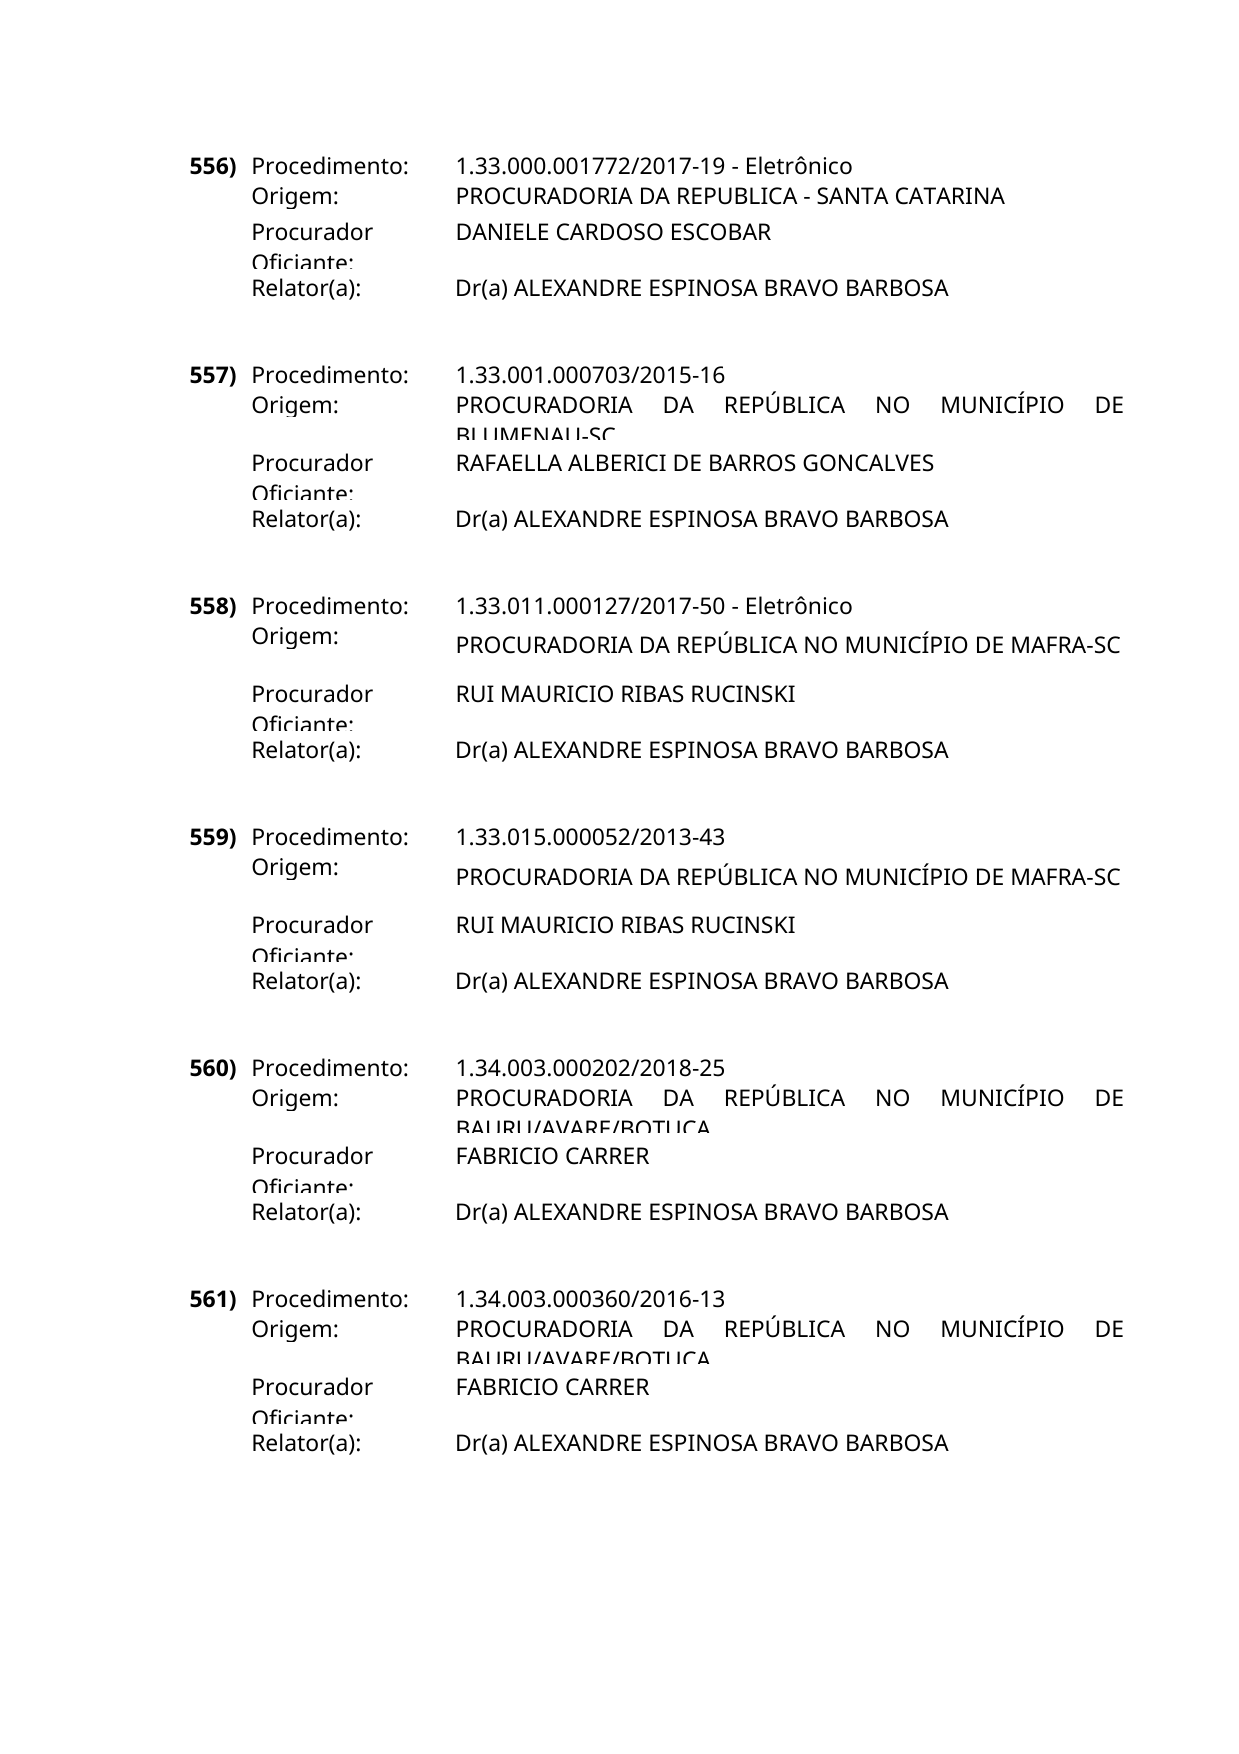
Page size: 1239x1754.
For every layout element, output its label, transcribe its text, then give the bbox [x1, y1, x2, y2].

table_header [1125, 0, 1239, 150]
table_cell 1.33.001.000703/2015-16 [455, 359, 1124, 387]
table_cell [0, 1226, 189, 1283]
table_cell Origem: [251, 1313, 455, 1341]
table_cell [1125, 209, 1239, 216]
table_cell 561) [189, 1283, 251, 1311]
table_cell [0, 1196, 189, 1226]
table_header Dr(a) ALEXANDRE ESPINOSA BRAVO BARBOSA [455, 272, 1122, 300]
table_cell 559) [189, 821, 251, 849]
table_cell Procedimento: [251, 821, 455, 849]
table_cell 1.34.003.000360/2016-13 [455, 1283, 1124, 1311]
table_cell Procedimento: [251, 359, 455, 387]
table_cell [189, 503, 251, 533]
table_cell [1125, 1196, 1239, 1226]
table_cell [1125, 1341, 1239, 1364]
table_cell [455, 1226, 1124, 1283]
table_cell [189, 447, 251, 498]
table_cell [251, 417, 455, 439]
table_cell [189, 209, 251, 216]
table_header [455, 0, 1124, 150]
table_cell [251, 764, 455, 821]
table_cell [1125, 851, 1239, 879]
table_cell [189, 1226, 251, 1283]
table_cell 1.34.003.000202/2018-25 [455, 1052, 1124, 1080]
table_cell [189, 902, 251, 909]
table_cell [1125, 389, 1239, 417]
table_cell [0, 1313, 189, 1341]
table_cell Procurador Oficiante: [251, 678, 455, 731]
table_cell [1125, 503, 1239, 533]
table_cell [189, 272, 251, 302]
table_cell [0, 1427, 189, 1457]
table_cell [189, 1196, 251, 1226]
table_cell Procurador Oficiante: [251, 1371, 455, 1424]
table_cell Origem: [251, 389, 455, 417]
table_cell [1125, 965, 1239, 995]
table_cell Origem: [251, 1082, 455, 1110]
table_cell [1125, 1226, 1239, 1283]
table_cell PROCURADORIA DA REPÚBLICA NO MUNICÍPIO DE MAFRA-SC [455, 851, 1124, 902]
table_cell Procurador Oficiante: [251, 216, 455, 268]
table_cell [0, 1133, 189, 1140]
table_cell [189, 879, 251, 902]
table_header Relator(a): [251, 272, 455, 300]
table_cell RUI MAURICIO RIBAS RUCINSKI [455, 678, 1124, 729]
table_cell [0, 1110, 189, 1133]
table_cell [189, 1110, 251, 1133]
table_cell [0, 1371, 189, 1422]
table_cell [1125, 590, 1239, 618]
table_cell [1125, 821, 1239, 849]
table_cell [0, 1364, 189, 1371]
table_cell [189, 216, 251, 267]
table_cell PROCURADORIA DA REPÚBLICA NO MUNICÍPIO DE MAFRA-SC [455, 620, 1124, 671]
table_cell [1125, 359, 1239, 387]
table_cell [189, 764, 251, 821]
table_cell 558) [189, 590, 251, 618]
table_cell [0, 150, 189, 178]
table_cell [189, 417, 251, 439]
table_cell [1125, 678, 1239, 729]
table_cell [189, 678, 251, 729]
table_cell 1.33.015.000052/2013-43 [455, 821, 1124, 849]
table_cell [189, 620, 251, 648]
table_cell [189, 648, 251, 671]
table_cell [1125, 1313, 1239, 1341]
table_cell [0, 272, 189, 302]
table_cell [189, 734, 251, 764]
table_cell [0, 671, 189, 678]
table_header [251, 0, 455, 150]
table_cell [0, 678, 189, 729]
table_cell [0, 734, 189, 764]
table_cell [251, 879, 455, 902]
table_cell FABRICIO CARRER [455, 1140, 1124, 1191]
table_cell [189, 1341, 251, 1364]
table_cell Origem: [251, 180, 455, 208]
table_cell [251, 1226, 455, 1283]
table_cell PROCURADORIA DA REPÚBLICA NO MUNICÍPIO DE BAURU/AVARE/BOTUCA [455, 1082, 1124, 1133]
table_cell [0, 909, 189, 960]
table_cell [455, 440, 1124, 447]
table_cell [455, 209, 1124, 216]
table_cell [251, 1110, 455, 1133]
table_cell [189, 1364, 251, 1371]
table_cell Procedimento: [251, 1052, 455, 1080]
table_cell [251, 671, 455, 678]
table_cell [1125, 447, 1239, 498]
table_cell [1125, 909, 1239, 960]
table_cell [0, 764, 189, 821]
table_cell [251, 440, 455, 447]
table_cell [1125, 180, 1239, 208]
table_cell [189, 1371, 251, 1422]
table_cell [1125, 620, 1239, 648]
table_cell RUI MAURICIO RIBAS RUCINSKI [455, 909, 1124, 960]
table_cell [0, 1140, 189, 1191]
table_cell [251, 902, 455, 909]
table_cell [455, 533, 1124, 589]
table_cell [0, 216, 189, 267]
table_cell [1125, 417, 1239, 439]
table_header Relator(a): [251, 1196, 455, 1224]
table_cell [251, 1364, 455, 1371]
table_cell [0, 447, 189, 498]
table_cell 1.33.011.000127/2017-50 - Eletrônico [455, 590, 1124, 618]
table_cell [251, 648, 455, 671]
table_cell [189, 1133, 251, 1140]
table_cell [1125, 272, 1239, 302]
table_cell 556) [189, 150, 251, 178]
table_cell Procedimento: [251, 1283, 455, 1311]
table_header Relator(a): [251, 965, 455, 993]
table_cell [455, 671, 1124, 678]
table_cell Procurador Oficiante: [251, 909, 455, 962]
table_cell PROCURADORIA DA REPÚBLICA NO MUNICÍPIO DE BLUMENAU-SC [455, 389, 1124, 439]
table_cell [1125, 1364, 1239, 1371]
table_cell [1125, 1133, 1239, 1140]
table_cell [1125, 1371, 1239, 1422]
table_cell [251, 995, 455, 1052]
table_cell [189, 1140, 251, 1191]
table_cell [1125, 902, 1239, 909]
table_cell [0, 902, 189, 909]
table_header Dr(a) ALEXANDRE ESPINOSA BRAVO BARBOSA [455, 965, 1122, 993]
table_cell [0, 417, 189, 439]
table_cell [0, 965, 189, 995]
table_cell [251, 1341, 455, 1364]
table_header Dr(a) ALEXANDRE ESPINOSA BRAVO BARBOSA [455, 734, 1122, 762]
table_cell [0, 359, 189, 387]
table_cell [0, 503, 189, 533]
table_cell [455, 302, 1124, 358]
table_cell [0, 209, 189, 216]
table_header Dr(a) ALEXANDRE ESPINOSA BRAVO BARBOSA [455, 503, 1122, 531]
table_cell FABRICIO CARRER [455, 1371, 1124, 1422]
table_cell [189, 440, 251, 447]
table_cell [0, 1283, 189, 1311]
table_cell [1125, 671, 1239, 678]
table_cell [1125, 764, 1239, 821]
table_header [189, 0, 251, 150]
table_cell [251, 1133, 455, 1140]
table_cell [189, 1313, 251, 1341]
table_cell 560) [189, 1052, 251, 1080]
table_cell [1125, 216, 1239, 267]
table_cell [1125, 302, 1239, 358]
table_cell [189, 995, 251, 1052]
table_cell 1.33.000.001772/2017-19 - Eletrônico [455, 150, 1124, 178]
table_cell [251, 302, 455, 358]
table_cell [0, 180, 189, 208]
table_header [0, 0, 189, 150]
table_header Relator(a): [251, 734, 455, 762]
table_cell [1125, 1140, 1239, 1191]
table_cell [189, 302, 251, 358]
table_cell Origem: [251, 620, 455, 648]
table_cell [251, 533, 455, 589]
table_cell [1125, 1110, 1239, 1133]
table_cell [455, 1364, 1124, 1371]
table_cell [1125, 1427, 1239, 1457]
table_cell [0, 389, 189, 417]
table_cell [1125, 440, 1239, 447]
table_cell PROCURADORIA DA REPUBLICA - SANTA CATARINA [455, 180, 1124, 208]
table_cell [1125, 533, 1239, 589]
table_cell PROCURADORIA DA REPÚBLICA NO MUNICÍPIO DE BAURU/AVARE/BOTUCA [455, 1313, 1124, 1364]
table_cell [189, 533, 251, 589]
table_header Dr(a) ALEXANDRE ESPINOSA BRAVO BARBOSA [455, 1427, 1122, 1455]
table_cell [189, 180, 251, 208]
table_cell 557) [189, 359, 251, 387]
table_cell [455, 902, 1124, 909]
table_header Relator(a): [251, 503, 455, 531]
table_cell [189, 389, 251, 417]
table_cell [455, 764, 1124, 821]
table_cell RAFAELLA ALBERICI DE BARROS GONCALVES [455, 447, 1124, 498]
table_cell [1125, 1052, 1239, 1080]
table_cell [1125, 734, 1239, 764]
table_cell Origem: [251, 851, 455, 879]
table_cell [0, 851, 189, 879]
table_cell Procurador Oficiante: [251, 447, 455, 499]
table_cell [189, 1427, 251, 1457]
table_cell [0, 995, 189, 1052]
table_cell [0, 533, 189, 589]
table_cell Procedimento: [251, 590, 455, 618]
table_cell [189, 1082, 251, 1110]
table_cell [1125, 150, 1239, 178]
table_cell [0, 648, 189, 671]
table_cell Procurador Oficiante: [251, 1140, 455, 1193]
table_cell Procedimento: [251, 150, 455, 178]
table_cell [0, 620, 189, 648]
table_cell [0, 302, 189, 358]
table_cell DANIELE CARDOSO ESCOBAR [455, 216, 1124, 267]
table_cell [455, 995, 1124, 1052]
table_cell [1125, 1082, 1239, 1110]
table_cell [0, 1082, 189, 1110]
table_cell [189, 965, 251, 995]
table_cell [0, 1052, 189, 1080]
table_cell [1125, 995, 1239, 1052]
table_cell [455, 1133, 1124, 1140]
table_cell [0, 1341, 189, 1364]
table_cell [1125, 879, 1239, 902]
table_cell [0, 821, 189, 849]
table_cell [189, 851, 251, 879]
table_cell [189, 671, 251, 678]
table_cell [0, 590, 189, 618]
table_cell [251, 209, 455, 216]
table_header Relator(a): [251, 1427, 455, 1455]
table_cell [0, 440, 189, 447]
table_cell [1125, 648, 1239, 671]
table_cell [1125, 1283, 1239, 1311]
table_cell [189, 909, 251, 960]
table_cell [0, 879, 189, 902]
table_header Dr(a) ALEXANDRE ESPINOSA BRAVO BARBOSA [455, 1196, 1122, 1224]
